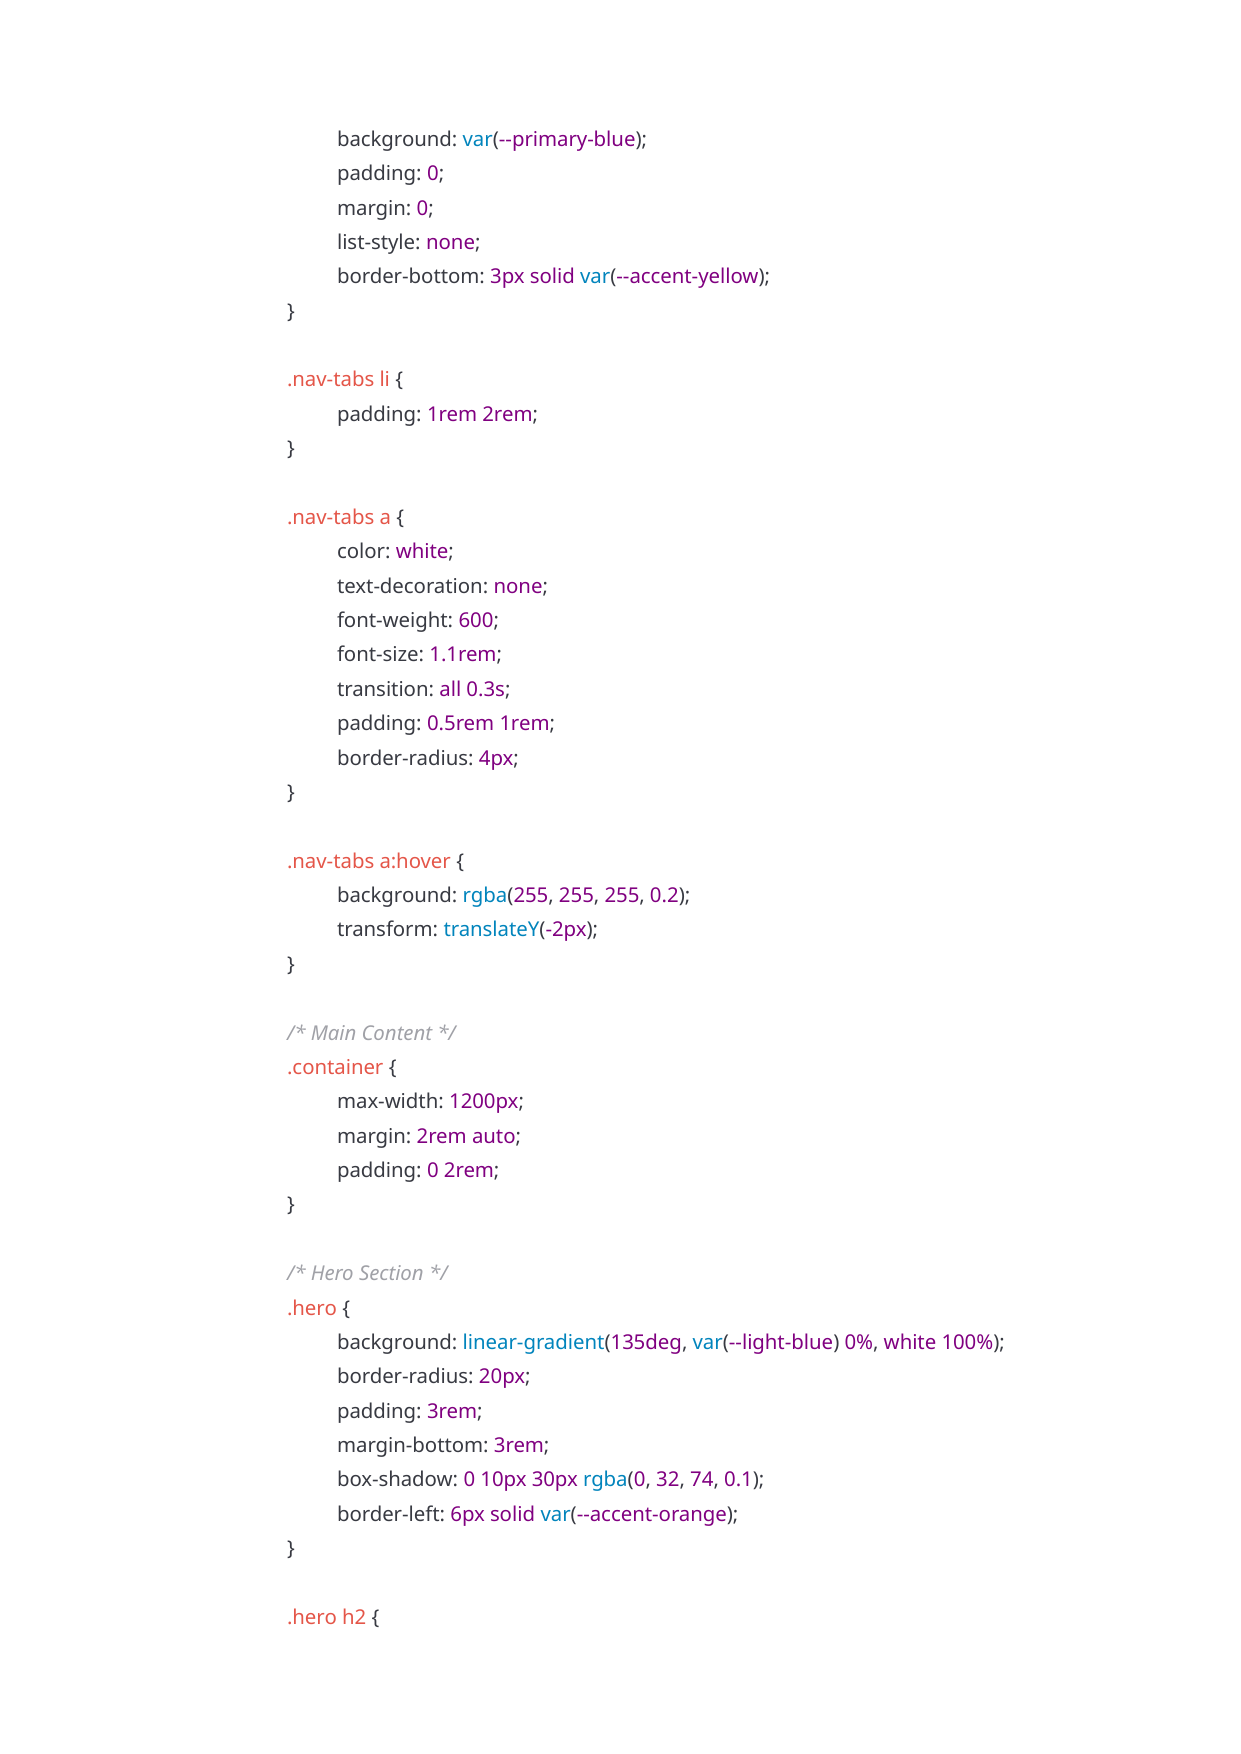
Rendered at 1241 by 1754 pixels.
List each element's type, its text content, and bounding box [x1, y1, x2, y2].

text margin: 0; [187, 187, 1053, 221]
text border-left: 6px solid var(--accent-orange); [187, 1493, 1053, 1527]
text font-weight: 600; [187, 599, 1053, 634]
text } [187, 1527, 1053, 1562]
text /* Hero Section */ [187, 1252, 1053, 1287]
text .nav-tabs a { [187, 496, 1053, 531]
text text-decoration: none; [187, 565, 1053, 599]
text border-bottom: 3px solid var(--accent-yellow); [187, 256, 1053, 290]
text } [187, 427, 1053, 462]
text padding: 0.5rem 1rem; [187, 702, 1053, 737]
text background: var(--primary-blue); [187, 118, 1053, 152]
text list-style: none; [187, 221, 1053, 256]
text background: rgba(255, 255, 255, 0.2); [187, 874, 1053, 909]
text .nav-tabs li { [187, 359, 1053, 393]
text max-width: 1200px; [187, 1081, 1053, 1115]
text .hero { [187, 1287, 1053, 1321]
text } [187, 290, 1053, 324]
text transform: translateY(-2px); [187, 909, 1053, 943]
text border-radius: 20px; [187, 1356, 1053, 1390]
text background: linear-gradient(135deg, var(--light-blue) 0%, white 100%); [187, 1321, 1053, 1356]
text .container { [187, 1046, 1053, 1081]
text margin: 2rem auto; [187, 1115, 1053, 1149]
text border-radius: 4px; [187, 737, 1053, 771]
text } [187, 771, 1053, 806]
text .hero h2 { [187, 1596, 1053, 1631]
text padding: 0; [187, 152, 1053, 187]
text .nav-tabs a:hover { [187, 840, 1053, 874]
text } [187, 943, 1053, 977]
text font-size: 1.1rem; [187, 634, 1053, 668]
text padding: 3rem; [187, 1390, 1053, 1424]
text transition: all 0.3s; [187, 668, 1053, 702]
text color: white; [187, 531, 1053, 565]
text padding: 0 2rem; [187, 1149, 1053, 1184]
text padding: 1rem 2rem; [187, 393, 1053, 427]
text box-shadow: 0 10px 30px rgba(0, 32, 74, 0.1); [187, 1459, 1053, 1493]
text /* Main Content */ [187, 1012, 1053, 1046]
text } [187, 1184, 1053, 1218]
text margin-bottom: 3rem; [187, 1424, 1053, 1459]
